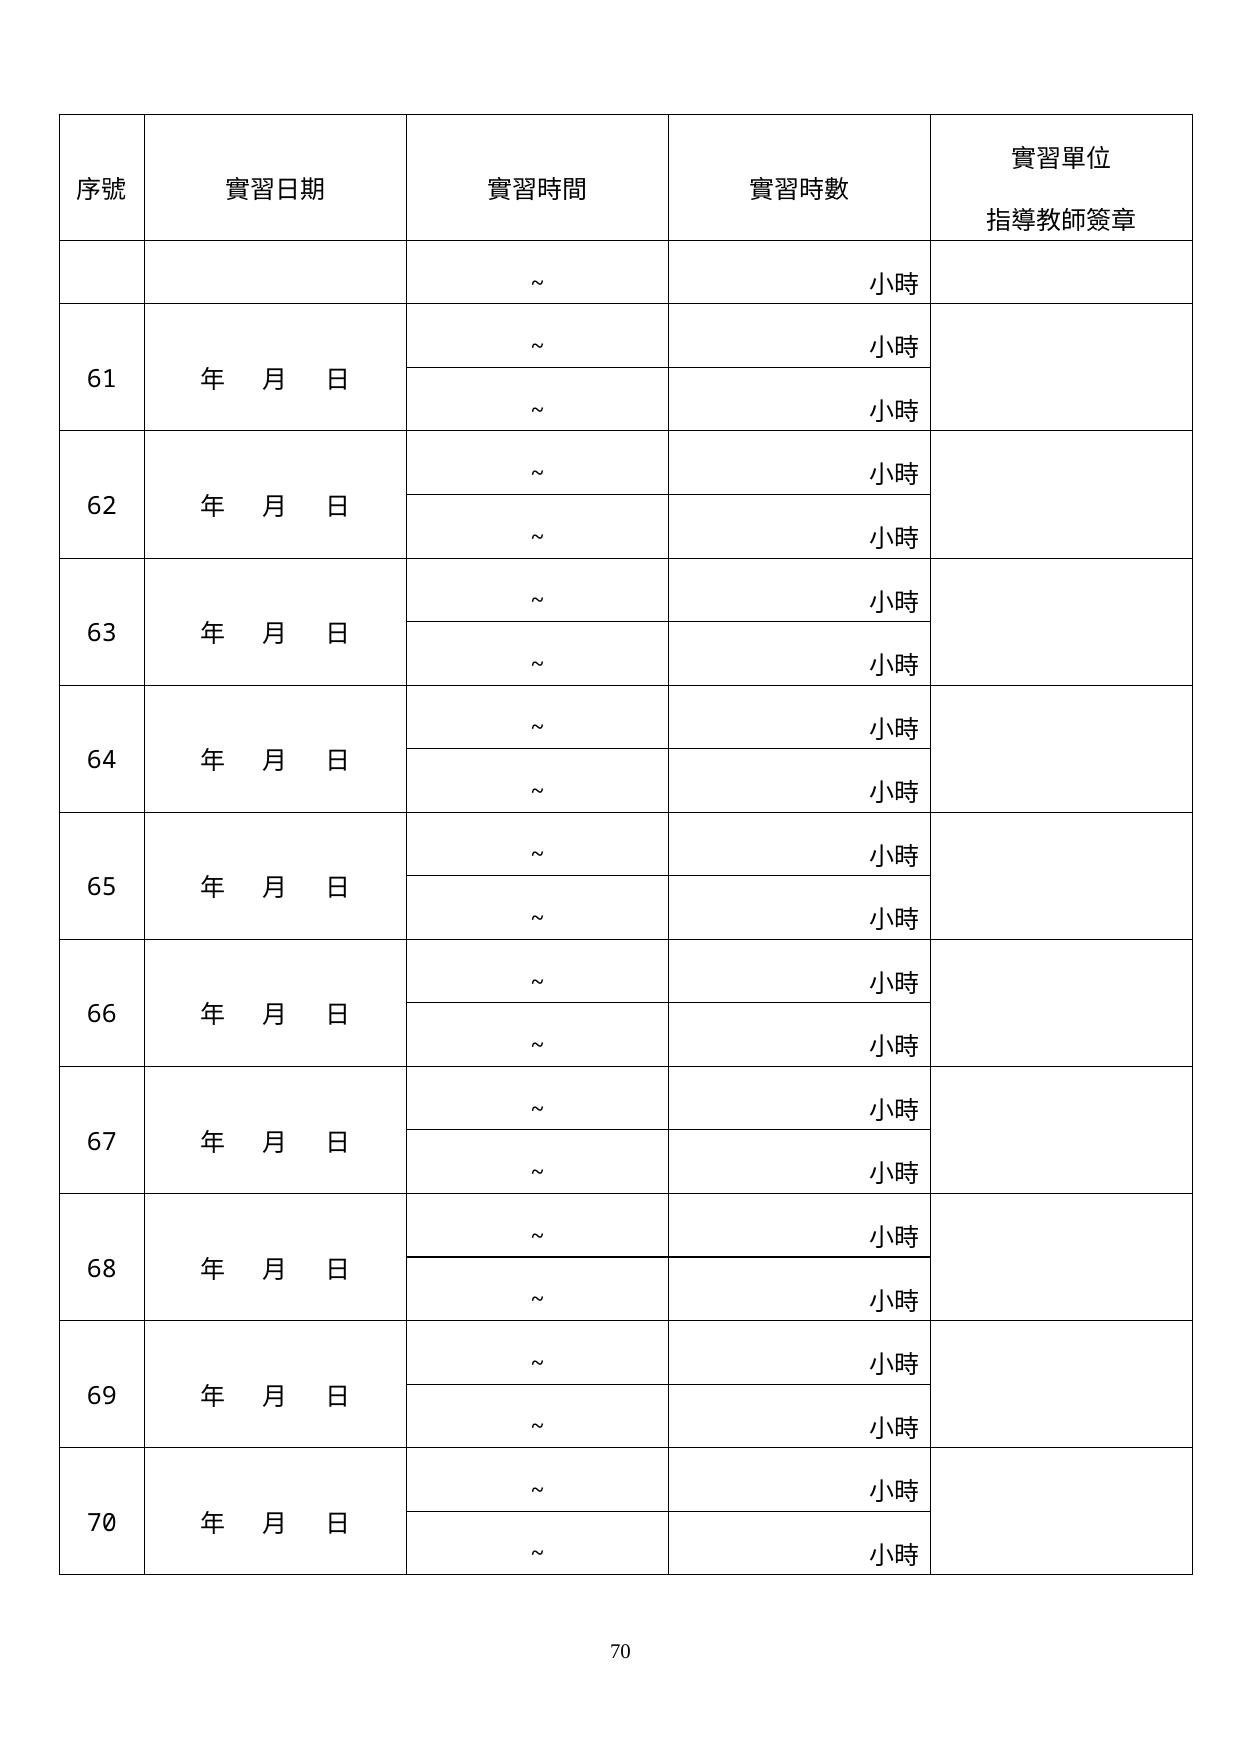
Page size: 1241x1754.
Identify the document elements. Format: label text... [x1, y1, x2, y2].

table_cell 小時 [669, 876, 930, 939]
table_cell [931, 1448, 1192, 1574]
table_cell 小時 [669, 1067, 930, 1129]
table_cell 年 月 日 [145, 813, 406, 939]
table_cell 年 月 日 [145, 431, 406, 557]
table_cell 小時 [669, 1385, 930, 1447]
table_cell 年 月 日 [145, 940, 406, 1066]
table_cell 年 月 日 [145, 559, 406, 684]
table_cell ~ [407, 876, 668, 939]
table_cell 67 [60, 1067, 144, 1193]
table_cell [931, 304, 1192, 430]
table_cell [931, 241, 1192, 303]
table_cell ~ [407, 1067, 668, 1129]
table_cell ~ [407, 1130, 668, 1193]
table_cell ~ [407, 686, 668, 748]
table_cell 年 月 日 [145, 1321, 406, 1447]
table_cell ~ [407, 1258, 668, 1320]
table_cell 70 [60, 1448, 144, 1574]
table_cell 小時 [669, 686, 930, 748]
table_header 實習日期 [145, 115, 406, 240]
table_cell ~ [407, 495, 668, 557]
table_cell ~ [407, 304, 668, 367]
table_cell ~ [407, 940, 668, 1002]
table_cell 小時 [669, 1512, 930, 1574]
table_cell 65 [60, 813, 144, 939]
table_cell [931, 559, 1192, 684]
table_cell 小時 [669, 1130, 930, 1193]
table_cell 小時 [669, 749, 930, 812]
table_cell 年 月 日 [145, 1194, 406, 1320]
table_cell 64 [60, 686, 144, 812]
table_cell 小時 [669, 368, 930, 430]
table_cell 66 [60, 940, 144, 1066]
table_cell ~ [407, 1194, 668, 1256]
table_cell [931, 1067, 1192, 1193]
table_cell 小時 [669, 940, 930, 1002]
table_cell ~ [407, 559, 668, 621]
table_cell 小時 [669, 1258, 930, 1320]
table_cell [931, 1194, 1192, 1320]
table_cell [931, 940, 1192, 1066]
table_cell [931, 1321, 1192, 1447]
table_cell ~ [407, 368, 668, 430]
table_cell 年 月 日 [145, 1067, 406, 1193]
table_cell 年 月 日 [145, 686, 406, 812]
table_cell [931, 431, 1192, 557]
table_cell 年 月 日 [145, 304, 406, 430]
table_cell 小時 [669, 559, 930, 621]
table_cell ~ [407, 1512, 668, 1574]
table_cell 小時 [669, 304, 930, 367]
table_cell 小時 [669, 1321, 930, 1383]
table_cell 小時 [669, 495, 930, 557]
table_cell [60, 241, 144, 303]
table_cell [931, 813, 1192, 939]
table_cell ~ [407, 431, 668, 494]
table_cell 小時 [669, 1003, 930, 1066]
table_cell 69 [60, 1321, 144, 1447]
table_header 實習時間 [407, 115, 668, 240]
table_cell ~ [407, 241, 668, 303]
table_cell 小時 [669, 431, 930, 494]
table_cell ~ [407, 622, 668, 684]
table_cell ~ [407, 1003, 668, 1066]
table_cell ~ [407, 1321, 668, 1383]
table_cell 小時 [669, 1194, 930, 1256]
table_cell 62 [60, 431, 144, 557]
table_header 實習時數 [669, 115, 930, 240]
table_cell 68 [60, 1194, 144, 1320]
table_cell ~ [407, 813, 668, 875]
table_cell [931, 686, 1192, 812]
table_cell 小時 [669, 241, 930, 303]
table_cell 小時 [669, 622, 930, 684]
table_cell [145, 241, 406, 303]
table_cell ~ [407, 1448, 668, 1511]
table_cell 小時 [669, 813, 930, 875]
table_cell 61 [60, 304, 144, 430]
table_cell 小時 [669, 1448, 930, 1511]
table_cell ~ [407, 1385, 668, 1447]
table_cell ~ [407, 749, 668, 812]
table_cell 63 [60, 559, 144, 684]
table_header 序號 [60, 115, 144, 240]
table_cell 年 月 日 [145, 1448, 406, 1574]
table_header 實習單位 指導教師簽章 [931, 115, 1192, 240]
